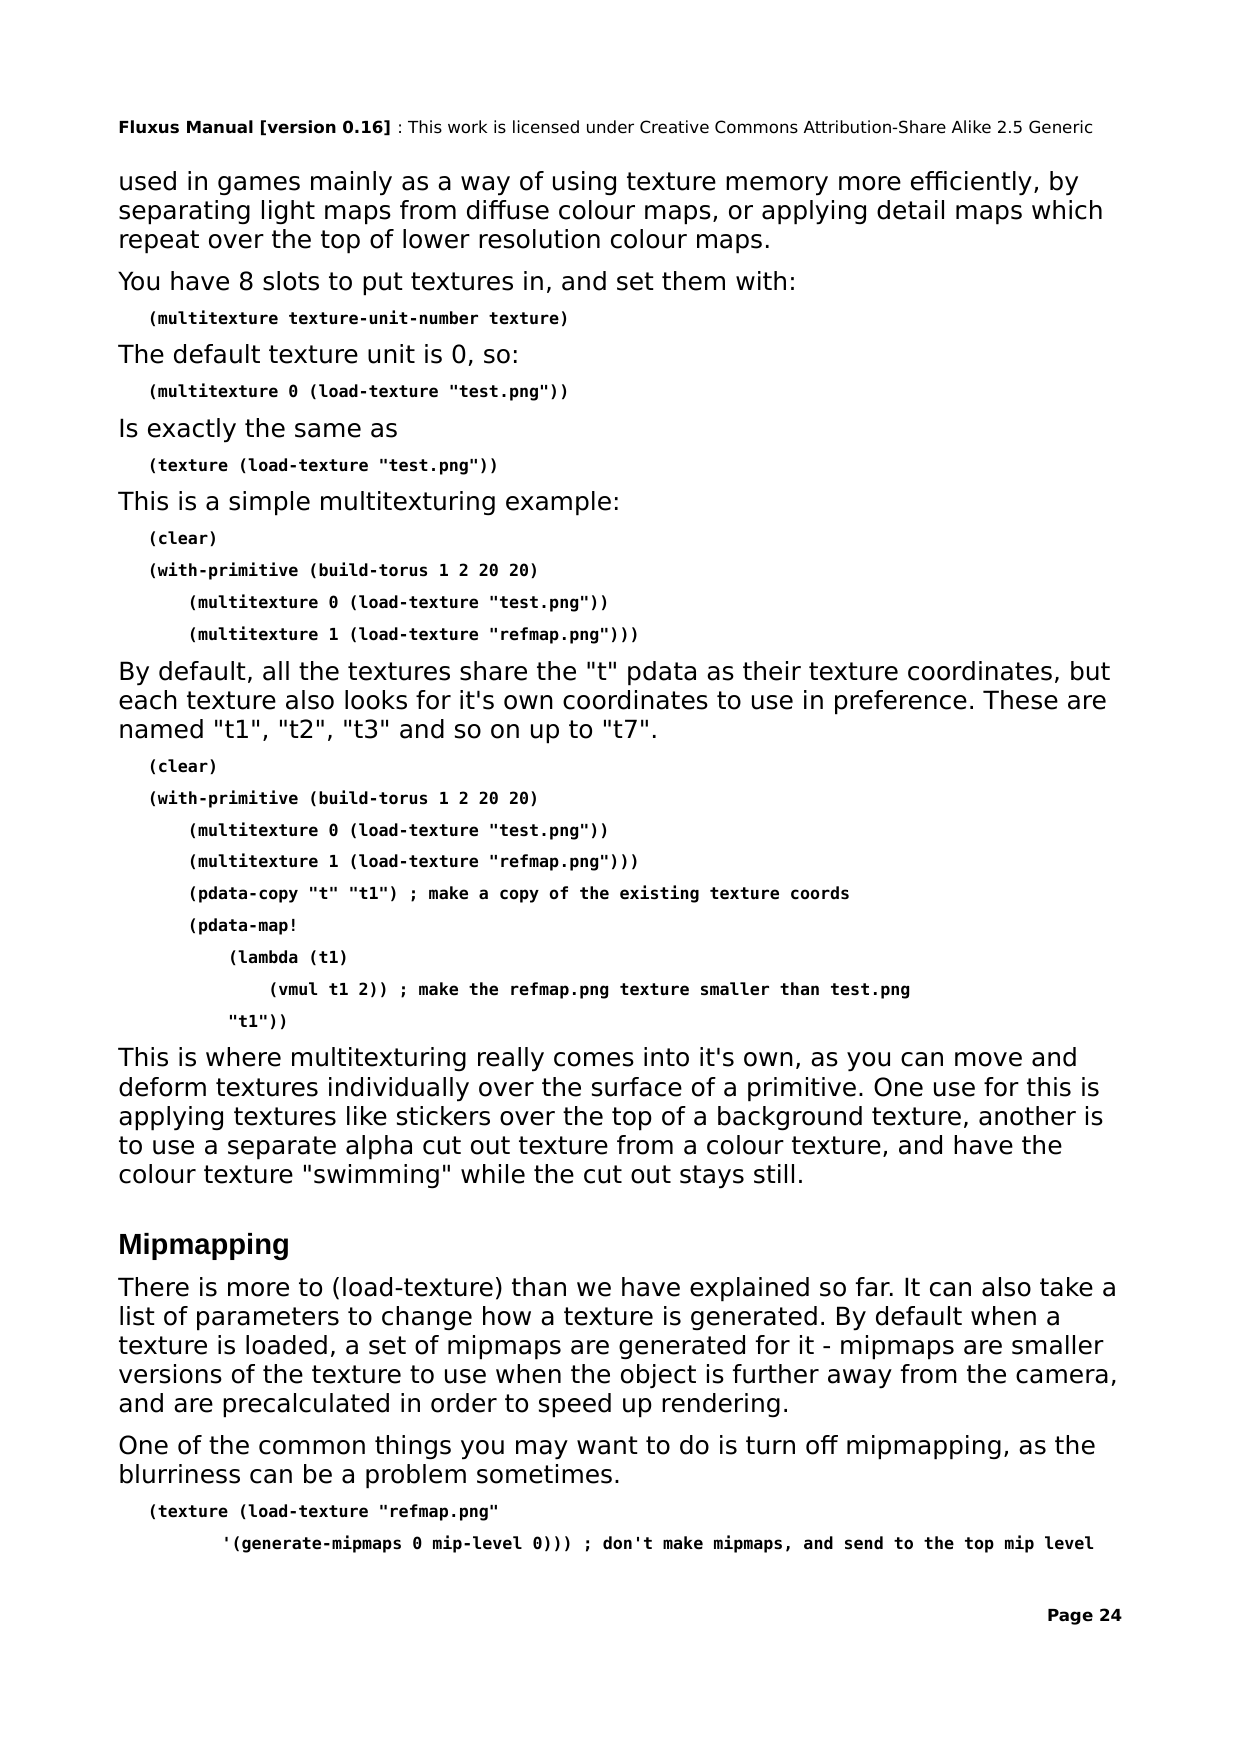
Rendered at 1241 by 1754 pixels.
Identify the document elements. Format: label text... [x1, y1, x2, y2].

text (multitexture 1 (load-texture "refmap.png"))) [148, 625, 1122, 644]
text (with-primitive (build-torus 1 2 20 20) [148, 789, 1122, 808]
text (texture (load-texture "refmap.png" [148, 1502, 1122, 1522]
text There is more to (load-texture) than we have explained so far. It can also take a list of parameters to change how a texture is generated. By default when a texture is loaded, a set of mipmaps are generated for it - mipmaps are smaller versions of the texture to use when the object is further away from the camera, and are precalculated in order to speed up rendering. [118, 1273, 1122, 1419]
text (vmul t1 2)) ; make the refmap.png texture smaller than test.png [148, 980, 1122, 999]
text You have 8 slots to put textures in, and set them with: [118, 267, 1122, 296]
text (multitexture 1 (load-texture "refmap.png"))) [148, 852, 1122, 872]
text '(generate-mipmaps 0 mip-level 0))) ; don't make mipmaps, and send to the top mip level [148, 1534, 1122, 1553]
text (multitexture texture-unit-number texture) [148, 309, 1122, 328]
text (clear) [148, 757, 1122, 776]
text (multitexture 0 (load-texture "test.png")) [148, 821, 1122, 840]
text (multitexture 0 (load-texture "test.png")) [148, 382, 1122, 402]
text The default texture unit is 0, so: [118, 341, 1122, 370]
text Is exactly the same as [118, 414, 1122, 443]
text used in games mainly as a way of using texture memory more efficiently, by separating light maps from diffuse colour maps, or applying detail maps which repeat over the top of lower resolution colour maps. [118, 167, 1122, 254]
text This is where multitexturing really comes into it's own, as you can move and deform textures individually over the surface of a primitive. One use for this is applying textures like stickers over the top of a background texture, another is to use a separate alpha cut out texture from a colour texture, and have the colour texture "swimming" while the cut out stays still. [118, 1044, 1122, 1189]
text (texture (load-texture "test.png")) [148, 456, 1122, 475]
text (pdata-copy "t" "t1") ; make a copy of the existing texture coords [148, 884, 1122, 904]
text (multitexture 0 (load-texture "test.png")) [148, 593, 1122, 612]
text (with-primitive (build-torus 1 2 20 20) [148, 561, 1122, 581]
text (lambda (t1) [148, 948, 1122, 967]
text By default, all the textures share the "t" pdata as their texture coordinates, but each texture also looks for it's own coordinates to use in preference. These are named "t1", "t2", "t3" and so on up to "t7". [118, 657, 1122, 744]
text (pdata-map! [148, 916, 1122, 936]
text "t1")) [148, 1012, 1122, 1031]
text One of the common things you may want to do is turn off mipmapping, as the blurriness can be a problem sometimes. [118, 1431, 1122, 1490]
text (clear) [148, 529, 1122, 549]
subtitle Mipmapping [118, 1227, 1122, 1261]
text This is a simple multitexturing example: [118, 488, 1122, 517]
